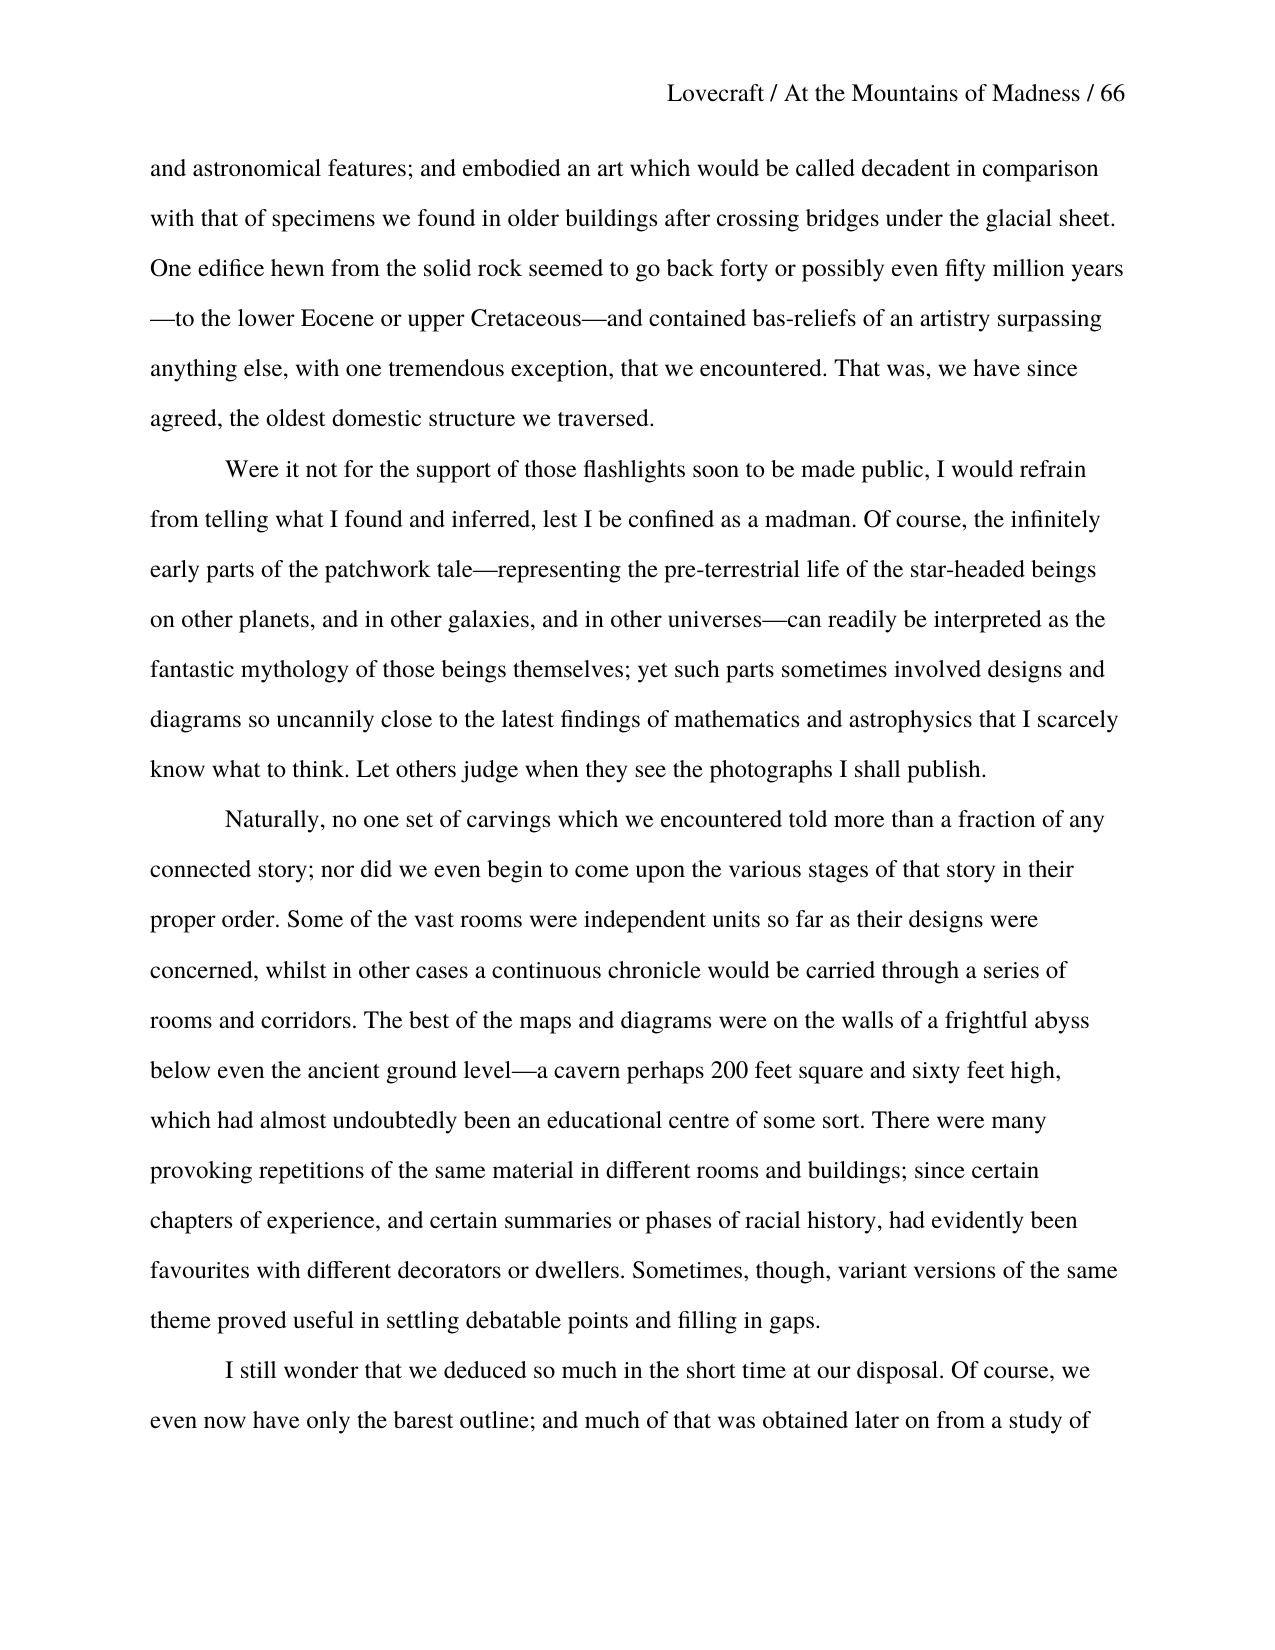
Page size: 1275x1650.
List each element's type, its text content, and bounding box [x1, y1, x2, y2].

text I still wonder that we deduced so much in the short time at our disposal. Of course, we even now have only the barest outline; and much of that was obtained later on from a study of [150, 1352, 1125, 1436]
text Naturally, no one set of carvings which we encountered told more than a fraction of any connected story; nor did we even begin to come upon the various stages of that story in their proper order. Some of the vast rooms were independent units so far as their designs were concerned, whilst in other cases a continuous chronicle would be carried through a series of rooms and corridors. The best of the maps and diagrams were on the walls of a frightful abyss below even the ancient ground level—a cavern perhaps 200 feet square and sixty feet high, which had almost undoubtedly been an educational centre of some sort. There were many provoking repetitions of the same material in different rooms and buildings; since certain chapters of experience, and certain summaries or phases of racial history, had evidently been favourites with different decorators or dwellers. Sometimes, though, variant versions of the same theme proved useful in settling debatable points and filling in gaps. [150, 801, 1125, 1336]
text Were it not for the support of those flashlights soon to be made public, I would refrain from telling what I found and inferred, lest I be confined as a madman. Of course, the infinitely early parts of the patchwork tale—representing the pre-terrestrial life of the star-headed beings on other planets, and in other galaxies, and in other universes—can readily be interpreted as the fantastic mythology of those beings themselves; yet such parts sometimes involved designs and diagrams so uncannily close to the latest findings of mathematics and astrophysics that I scarcely know what to think. Let others judge when they see the photographs I shall publish. [150, 451, 1125, 785]
text and astronomical features; and embodied an art which would be called decadent in comparison with that of specimens we found in older buildings after crossing bridges under the glacial sheet. One edifice hewn from the solid rock seemed to go back forty or possibly even fifty million years—to the lower Eocene or upper Cretaceous—and contained bas-reliefs of an artistry surpassing anything else, with one tremendous exception, that we encountered. That was, we have since agreed, the oldest domestic structure we traversed. [150, 150, 1125, 434]
